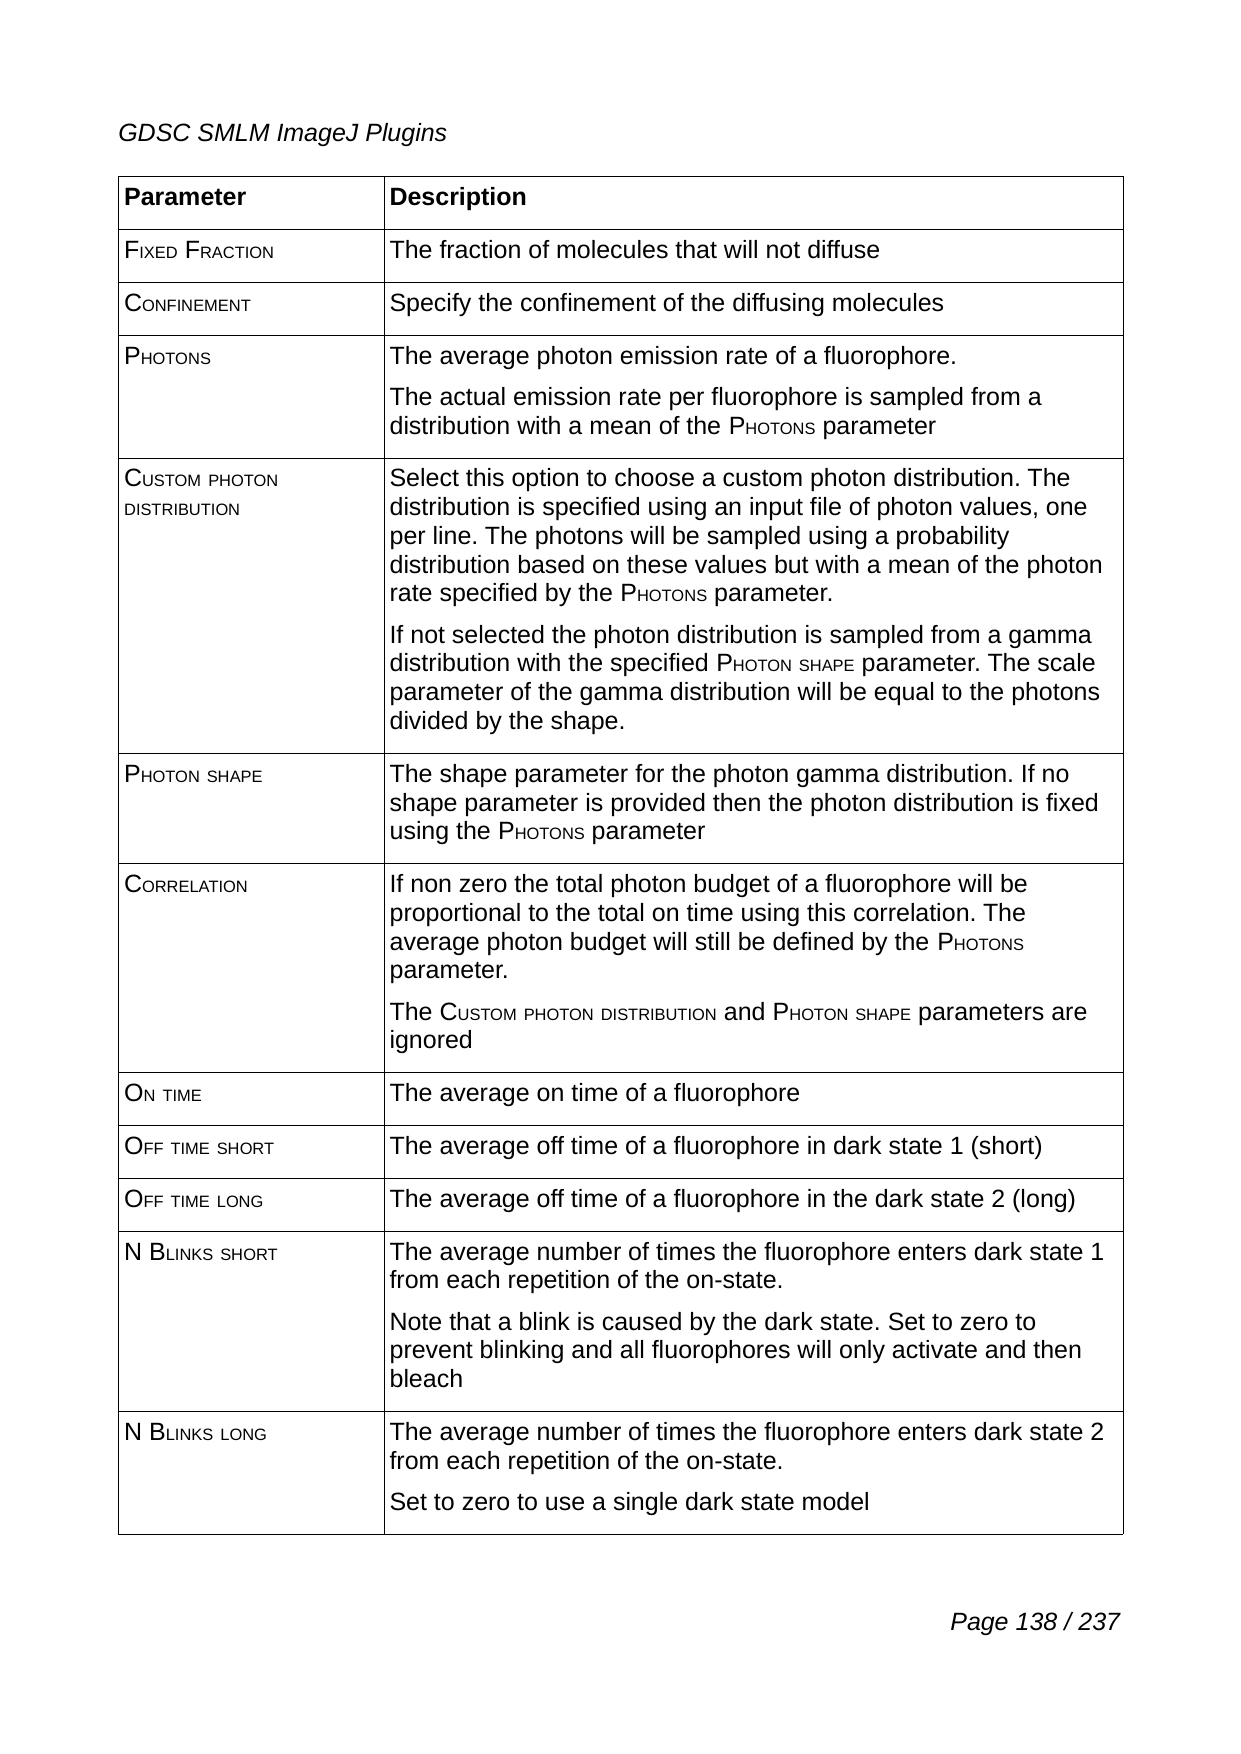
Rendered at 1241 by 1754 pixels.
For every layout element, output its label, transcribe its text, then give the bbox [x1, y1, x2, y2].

table_cell Fixed Fraction [119, 230, 384, 282]
table_cell Specify the confinement of the diffusing molecules [385, 283, 1123, 335]
table_cell Off time long [119, 1179, 384, 1231]
table_cell The average off time of a fluorophore in dark state 1 (short) [385, 1126, 1123, 1178]
table_cell The average number of times the fluorophore enters dark state 1 from each repetition of the on-state. Note that a blink is caused by the dark state. Set to zero to prevent blinking and all fluorophores will only activate and then bleach [385, 1232, 1123, 1411]
table_cell N Blinks long [119, 1412, 384, 1534]
table_cell The fraction of molecules that will not diffuse [385, 230, 1123, 282]
table_cell Photon shape [119, 754, 384, 863]
table_cell On time [119, 1073, 384, 1125]
table_cell Select this option to choose a custom photon distribution. The distribution is specified using an input file of photon values, one per line. The photons will be sampled using a probability distribution based on these values but with a mean of the photon rate specified by the Photons parameter. If not selected the photon distribution is sampled from a gamma distribution with the specified Photon shape parameter. The scale parameter of the gamma distribution will be equal to the photons divided by the shape. [385, 459, 1123, 753]
table_cell Photons [119, 336, 384, 458]
table_cell Off time short [119, 1126, 384, 1178]
table_cell Custom photon distribution [119, 459, 384, 753]
table_cell The average on time of a fluorophore [385, 1073, 1123, 1125]
table_cell The average photon emission rate of a fluorophore. The actual emission rate per fluorophore is sampled from a distribution with a mean of the Photons parameter [385, 336, 1123, 458]
table_cell If non zero the total photon budget of a fluorophore will be proportional to the total on time using this correlation. The average photon budget will still be defined by the Photons parameter. The Custom photon distribution and Photon shape parameters are ignored [385, 864, 1123, 1072]
table_cell Confinement [119, 283, 384, 335]
table_cell The shape parameter for the photon gamma distribution. If no shape parameter is provided then the photon distribution is fixed using the Photons parameter [385, 754, 1123, 863]
table_cell The average number of times the fluorophore enters dark state 2 from each repetition of the on-state. Set to zero to use a single dark state model [385, 1412, 1123, 1534]
table_cell The average off time of a fluorophore in the dark state 2 (long) [385, 1179, 1123, 1231]
table_cell N Blinks short [119, 1232, 384, 1411]
table_header Parameter [119, 177, 384, 229]
table_cell Correlation [119, 864, 384, 1072]
table_header Description [385, 177, 1123, 229]
